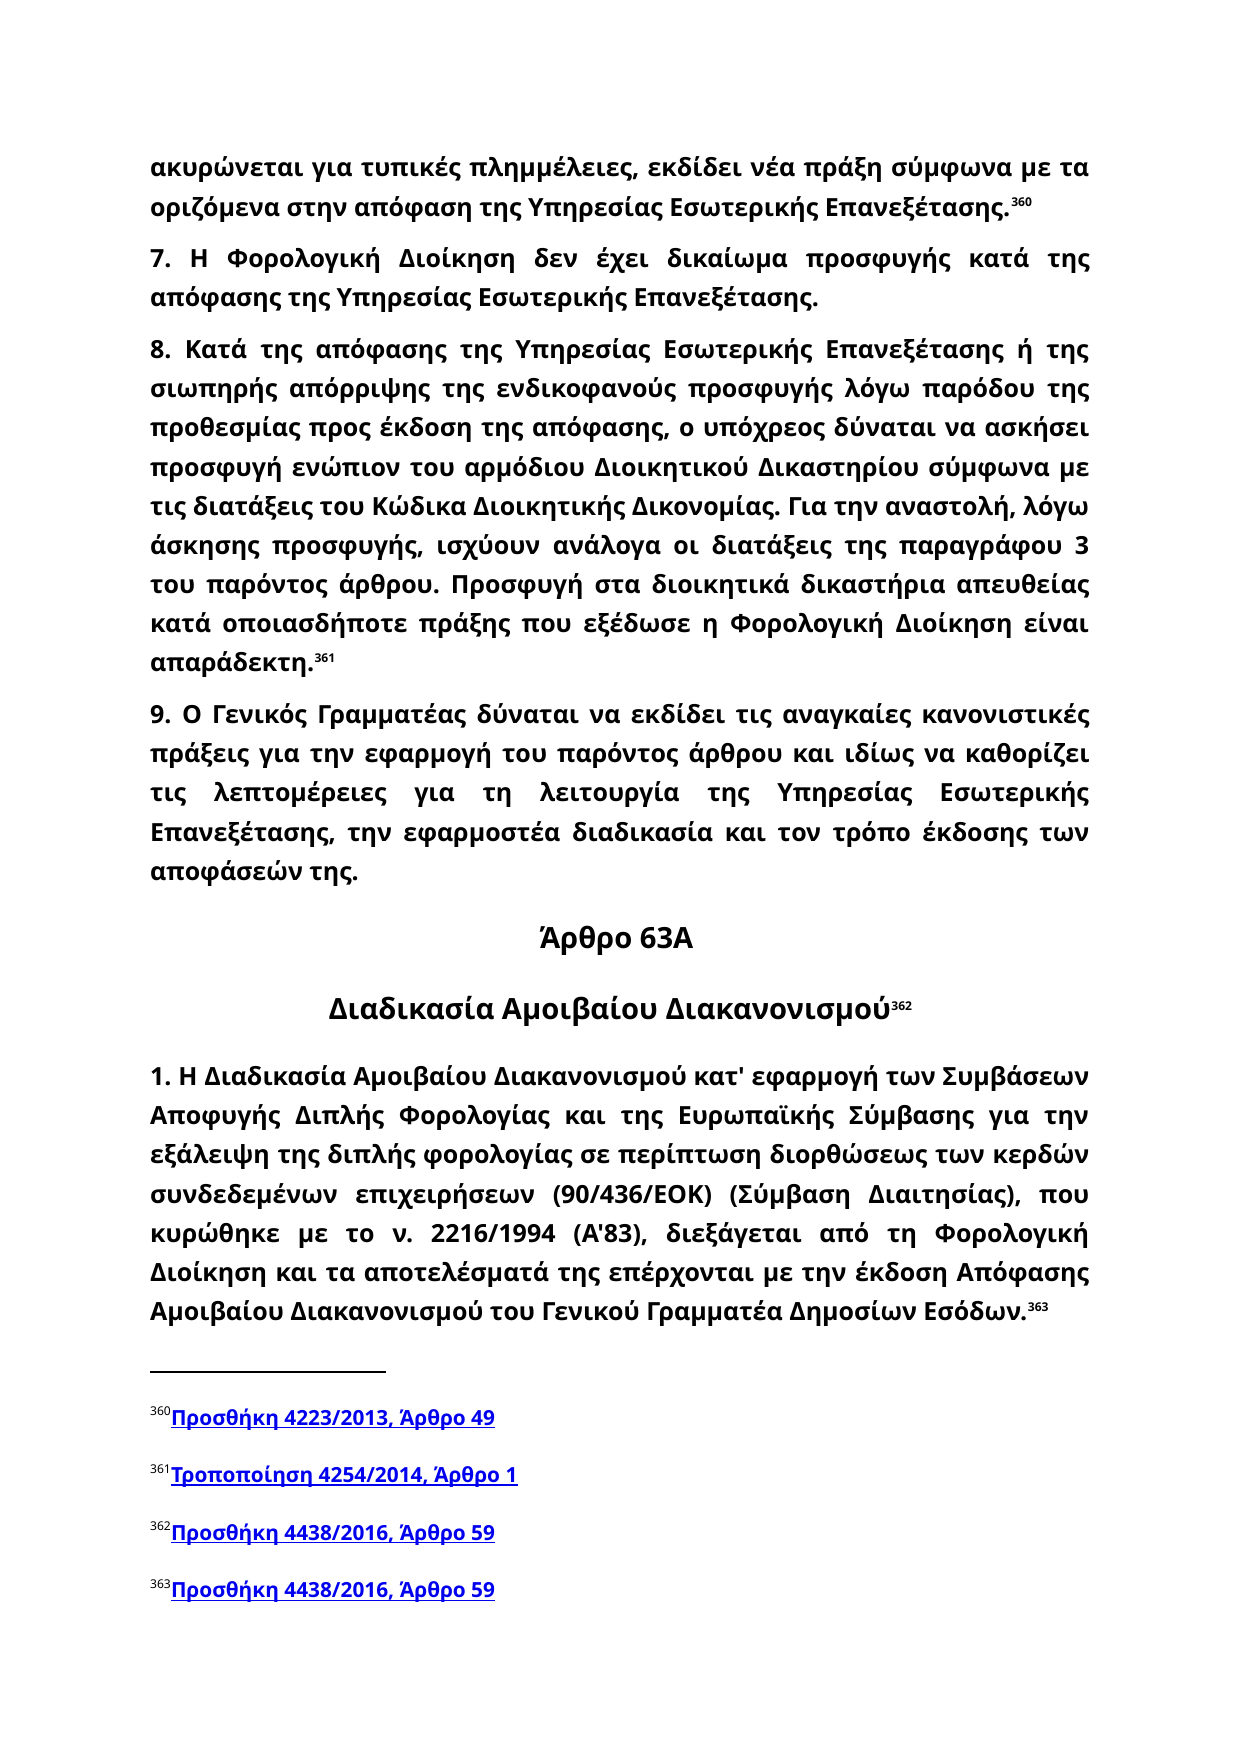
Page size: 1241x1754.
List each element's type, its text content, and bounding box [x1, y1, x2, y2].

subtitle Διαδικασία Αμοιβαίου Διακανονισμού [150, 988, 1090, 1028]
text Προσθήκη 4438/2016, Άρθρο 59 [150, 1576, 1090, 1604]
text 1. Η Διαδικασία Αμοιβαίου Διακανονισμού κατ' εφαρμογή των Συμβάσεων Αποφυγής Διπλής Φορολογίας και της Ευρωπαϊκής Σύμβασης για την εξάλειψη της διπλής φορολογίας σε περίπτωση διορθώσεως των κερδών συνδεδεμένων επιχειρήσεων (90/436/ΕΟΚ) (Σύμβαση Διαιτησίας), που κυρώθηκε με το ν. 2216/1994 (Α'83), διεξάγεται από τη Φορολογική Διοίκηση και τα αποτελέσματά της επέρχονται με την έκδοση Απόφασης Αμοιβαίου Διακανονισμού του Γενικού Γραμματέα Δημοσίων Εσόδων. [150, 1059, 1090, 1328]
text Προσθήκη 4438/2016, Άρθρο 59 [150, 1518, 1090, 1546]
text 9. Ο Γενικός Γραμματέας δύναται να εκδίδει τις αναγκαίες κανονιστικές πράξεις για την εφαρμογή του παρόντος άρθρου και ιδίως να καθορίζει τις λεπτομέρειες για τη λειτουργία της Υπηρεσίας Εσωτερικής Επανεξέτασης, την εφαρμοστέα διαδικασία και τον τρόπο έκδοσης των αποφάσεών της. [150, 697, 1090, 887]
text ακυρώνεται για τυπικές πλημμέλειες, εκδίδει νέα πράξη σύμφωνα με τα οριζόμενα στην απόφαση της Υπηρεσίας Εσωτερικής Επανεξέτασης. [150, 150, 1090, 223]
text Προσθήκη 4223/2013, Άρθρο 49 [150, 1403, 1090, 1431]
text 7. Η Φορολογική Διοίκηση δεν έχει δικαίωμα προσφυγής κατά της απόφασης της Υπηρεσίας Εσωτερικής Επανεξέτασης. [150, 241, 1090, 314]
subtitle Άρθρο 63Α [150, 917, 1090, 957]
text Τροποποίηση 4254/2014, Άρθρο 1 [150, 1460, 1090, 1489]
text 8. Κατά της απόφασης της Υπηρεσίας Εσωτερικής Επανεξέτασης ή της σιωπηρής απόρριψης της ενδικοφανούς προσφυγής λόγω παρόδου της προθεσμίας προς έκδοση της απόφασης, ο υπόχρεος δύναται να ασκήσει προσφυγή ενώπιον του αρμόδιου Διοικητικού Δικαστηρίου σύμφωνα με τις διατάξεις του Κώδικα Διοικητικής Δικονομίας. Για την αναστολή, λόγω άσκησης προσφυγής, ισχύουν ανάλογα οι διατάξεις της παραγράφου 3 του παρόντος άρθρου. Προσφυγή στα διοικητικά δικαστήρια απευθείας κατά οποιασδήποτε πράξης που εξέδωσε η Φορολογική Διοίκηση είναι απαράδεκτη. [150, 332, 1090, 679]
